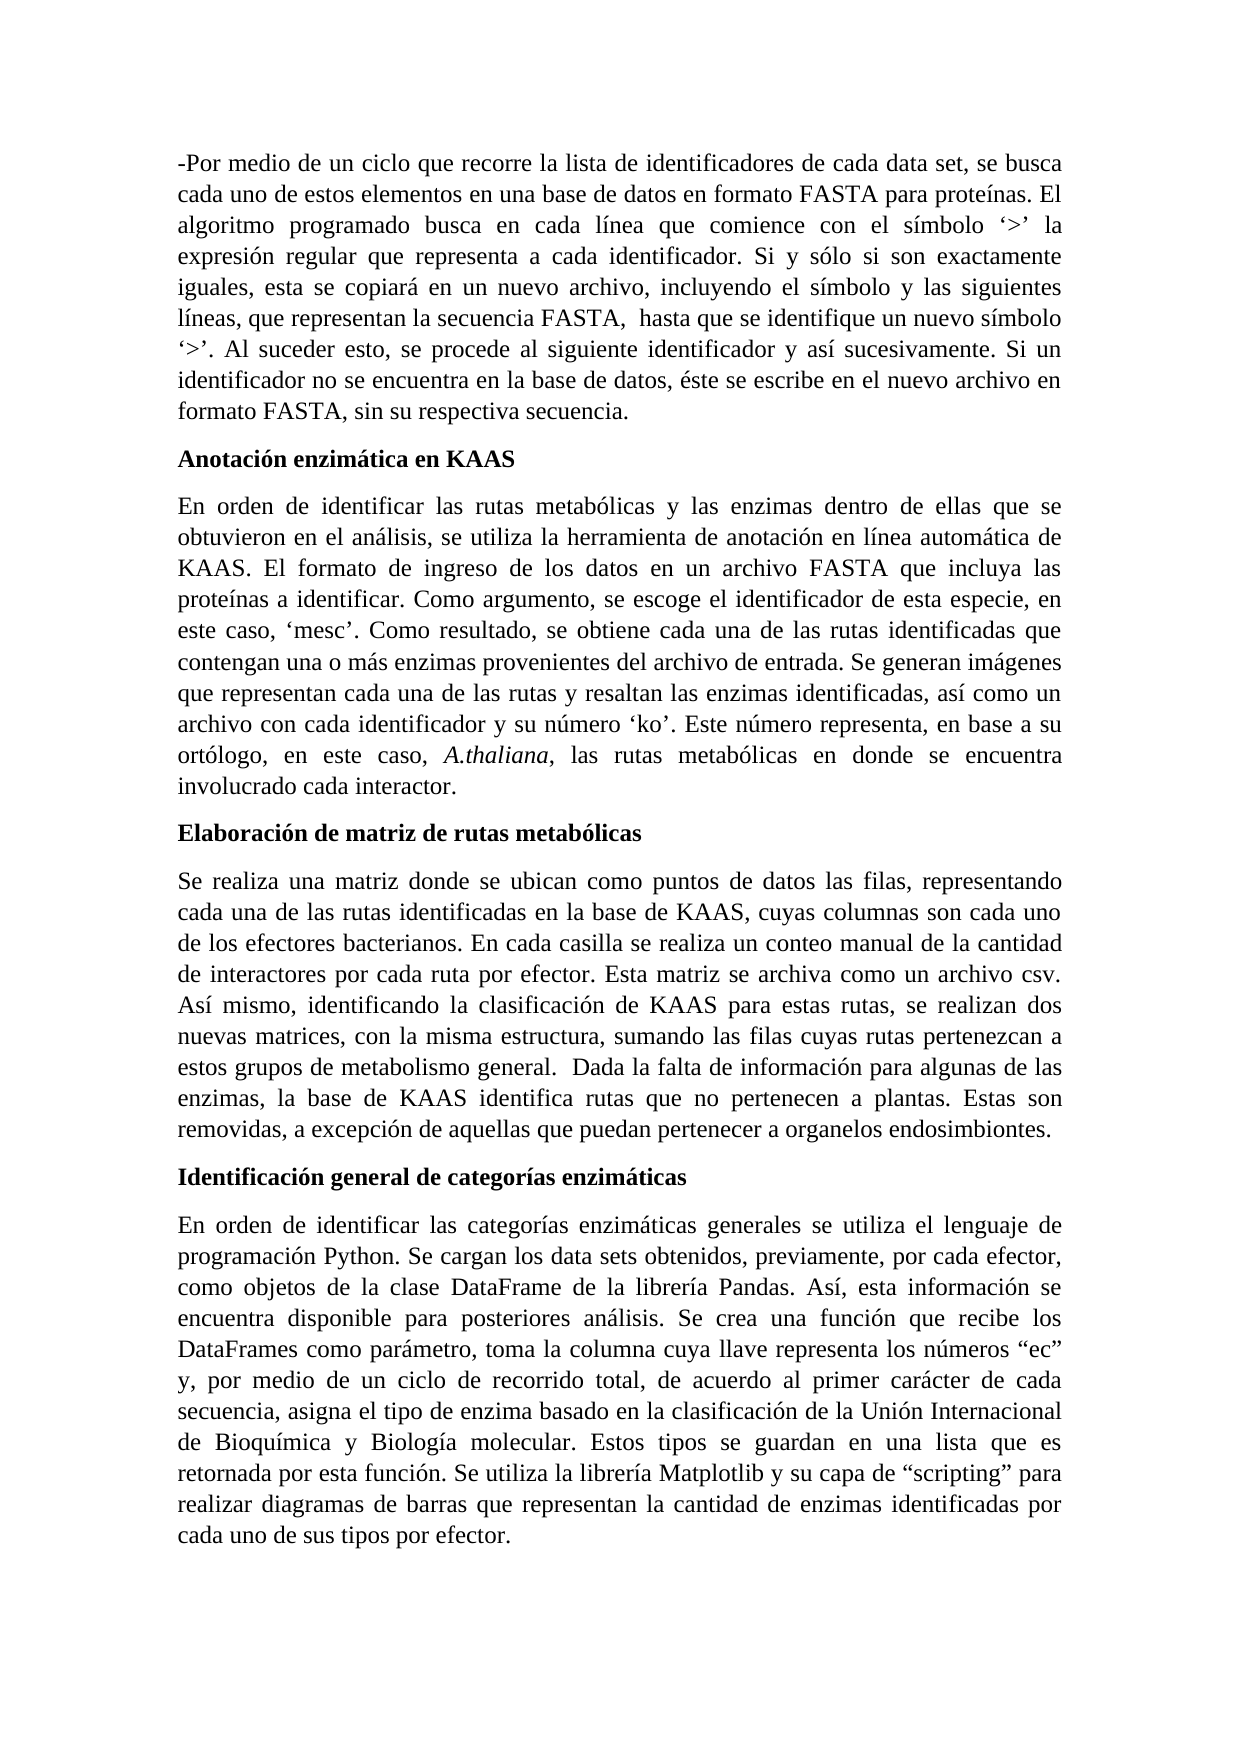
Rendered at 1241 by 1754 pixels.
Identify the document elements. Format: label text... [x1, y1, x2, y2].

text Se realiza una matriz donde se ubican como puntos de datos las filas, representando cada una de las rutas identificadas en la base de KAAS, cuyas columnas son cada uno de los efectores bacterianos. En cada casilla se realiza un conteo manual de la cantidad de interactores por cada ruta por efector. Esta matriz se archiva como un archivo csv. Así mismo, identificando la clasificación de KAAS para estas rutas, se realizan dos nuevas matrices, con la misma estructura, sumando las filas cuyas rutas pertenezcan a estos grupos de metabolismo general. Dada la falta de información para algunas de las enzimas, la base de KAAS identifica rutas que no pertenecen a plantas. Estas son removidas, a excepción de aquellas que puedan pertenecer a organelos endosimbiontes. [177, 866, 1063, 1143]
text Identificación general de categorías enzimáticas [177, 1162, 1063, 1191]
text Anotación enzimática en KAAS [177, 444, 1063, 472]
text En orden de identificar las rutas metabólicas y las enzimas dentro de ellas que se obtuvieron en el análisis, se utiliza la herramienta de anotación en línea automática de KAAS. El formato de ingreso de los datos en un archivo FASTA que incluya las proteínas a identificar. Como argumento, se escoge el identificador de esta especie, en este caso, ‘mesc’. Como resultado, se obtiene cada una de las rutas identificadas que contengan una o más enzimas provenientes del archivo de entrada. Se generan imágenes que representan cada una de las rutas y resaltan las enzimas identificadas, así como un archivo con cada identificador y su número ‘ko’. Este número representa, en base a su ortólogo, en este caso, A.thaliana, las rutas metabólicas en donde se encuentra involucrado cada interactor. [177, 491, 1063, 799]
text En orden de identificar las categorías enzimáticas generales se utiliza el lenguaje de programación Python. Se cargan los data sets obtenidos, previamente, por cada efector, como objetos de la clase DataFrame de la librería Pandas. Así, esta información se encuentra disponible para posteriores análisis. Se crea una función que recibe los DataFrames como parámetro, toma la columna cuya llave representa los números “ec” y, por medio de un ciclo de recorrido total, de acuerdo al primer carácter de cada secuencia, asigna el tipo de enzima basado en la clasificación de la Unión Internacional de Bioquímica y Biología molecular. Estos tipos se guardan en una lista que es retornada por esta función. Se utiliza la librería Matplotlib y su capa de “scripting” para realizar diagramas de barras que representan la cantidad de enzimas identificadas por cada uno de sus tipos por efector. [177, 1210, 1063, 1549]
text Elaboración de matriz de rutas metabólicas [177, 818, 1063, 847]
text -Por medio de un ciclo que recorre la lista de identificadores de cada data set, se busca cada uno de estos elementos en una base de datos en formato FASTA para proteínas. El algoritmo programado busca en cada línea que comience con el símbolo ‘>’ la expresión regular que representa a cada identificador. Si y sólo si son exactamente iguales, esta se copiará en un nuevo archivo, incluyendo el símbolo y las siguientes líneas, que representan la secuencia FASTA, hasta que se identifique un nuevo símbolo ‘>’. Al suceder esto, se procede al siguiente identificador y así sucesivamente. Si un identificador no se encuentra en la base de datos, éste se escribe en el nuevo archivo en formato FASTA, sin su respectiva secuencia. [177, 148, 1063, 425]
